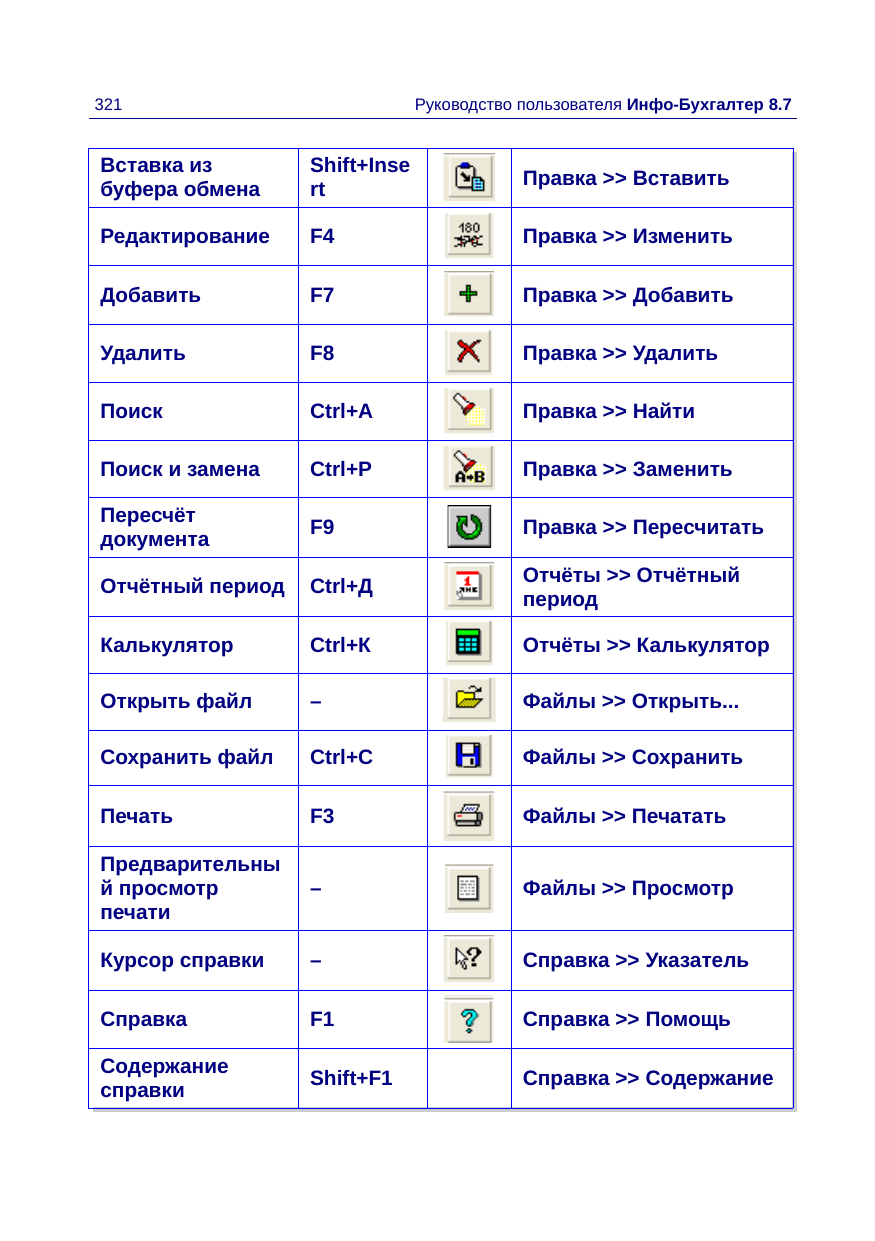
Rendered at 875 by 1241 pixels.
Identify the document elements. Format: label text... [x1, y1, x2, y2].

table_cell Пересчёт документа [89, 498, 298, 557]
picture [443, 790, 495, 841]
table_cell [428, 991, 511, 1048]
table_cell Сtrl+К [299, 617, 427, 673]
table_cell Справка [89, 991, 298, 1048]
table_cell Сохранить файл [89, 731, 298, 785]
picture [444, 271, 495, 318]
picture [445, 621, 493, 667]
table_cell F7 [299, 266, 427, 324]
table_cell Отчёты >> Отчётный период [512, 558, 792, 616]
table_cell F8 [299, 325, 427, 382]
table_cell Справка >> Помощь [512, 991, 792, 1048]
table_cell Файлы >> Просмотр [512, 847, 792, 930]
table_cell [428, 617, 511, 673]
table_cell F4 [299, 208, 427, 265]
table_cell Shift+F1 [299, 1049, 427, 1107]
table_cell [428, 558, 511, 616]
table_cell Ctrl+C [299, 731, 427, 785]
table_cell Предварительный просмотр печати [89, 847, 298, 930]
table_cell Справка >> Указатель [512, 931, 792, 989]
table_cell Отчётный период [89, 558, 298, 616]
table_cell Файлы >> Сохранить [512, 731, 792, 785]
table_cell Вставка из буфера обмена [89, 149, 298, 207]
table_cell Правка >> Удалить [512, 325, 792, 382]
table_cell – [299, 931, 427, 989]
table_cell Ctrl+Д [299, 558, 427, 616]
table_cell [428, 847, 511, 930]
table_cell Курсор справки [89, 931, 298, 989]
table_cell [428, 441, 511, 497]
picture [443, 446, 495, 492]
table_cell Справка >> Содержание [512, 1049, 792, 1107]
table_cell Ctrl+Р [299, 441, 427, 497]
table_cell Правка >> Добавить [512, 266, 792, 324]
table_cell F3 [299, 786, 427, 846]
picture [443, 935, 495, 984]
table_cell Правка >> Заменить [512, 441, 792, 497]
table_cell Правка >> Изменить [512, 208, 792, 265]
table_cell Поиск и замена [89, 441, 298, 497]
table_cell Удалить [89, 325, 298, 382]
picture [444, 562, 495, 610]
picture [443, 153, 495, 201]
table_cell Правка >> Вставить [512, 149, 793, 207]
table_cell – [299, 847, 427, 930]
table_cell Правка >> Найти [512, 383, 792, 440]
table_cell [428, 731, 511, 785]
table_cell [428, 266, 511, 324]
picture [445, 735, 493, 779]
table_cell [428, 149, 511, 207]
table_cell [428, 325, 511, 382]
picture [445, 212, 494, 260]
picture [444, 995, 495, 1043]
picture [444, 387, 495, 435]
table_cell Ctrl+A [299, 383, 427, 440]
table_cell Файлы >> Печатать [512, 786, 792, 846]
table_cell F9 [299, 498, 427, 557]
table_cell [428, 931, 511, 989]
table_cell Печать [89, 786, 298, 846]
table_cell [428, 208, 511, 265]
table_cell Файлы >> Открыть... [512, 674, 792, 729]
picture [445, 863, 494, 913]
table_cell – [299, 674, 427, 729]
table_cell Правка >> Пересчитать [512, 498, 792, 557]
table_cell Shift+Insert [299, 149, 427, 207]
picture [445, 329, 494, 377]
table_cell Открыть файл [89, 674, 298, 729]
table_cell Калькулятор [89, 617, 298, 673]
table_cell Поиск [89, 383, 298, 440]
table_cell [428, 1049, 511, 1107]
table_cell F1 [299, 991, 427, 1048]
table_cell Добавить [89, 266, 298, 324]
picture [447, 505, 492, 548]
table_cell [428, 383, 511, 440]
table_cell Содержание справки [89, 1049, 298, 1107]
picture [442, 678, 496, 724]
table_cell [428, 498, 511, 557]
table_cell Отчёты >> Калькулятор [512, 617, 792, 673]
table_cell [428, 786, 511, 846]
table_cell Редактирование [89, 208, 298, 265]
table_cell [428, 674, 511, 729]
